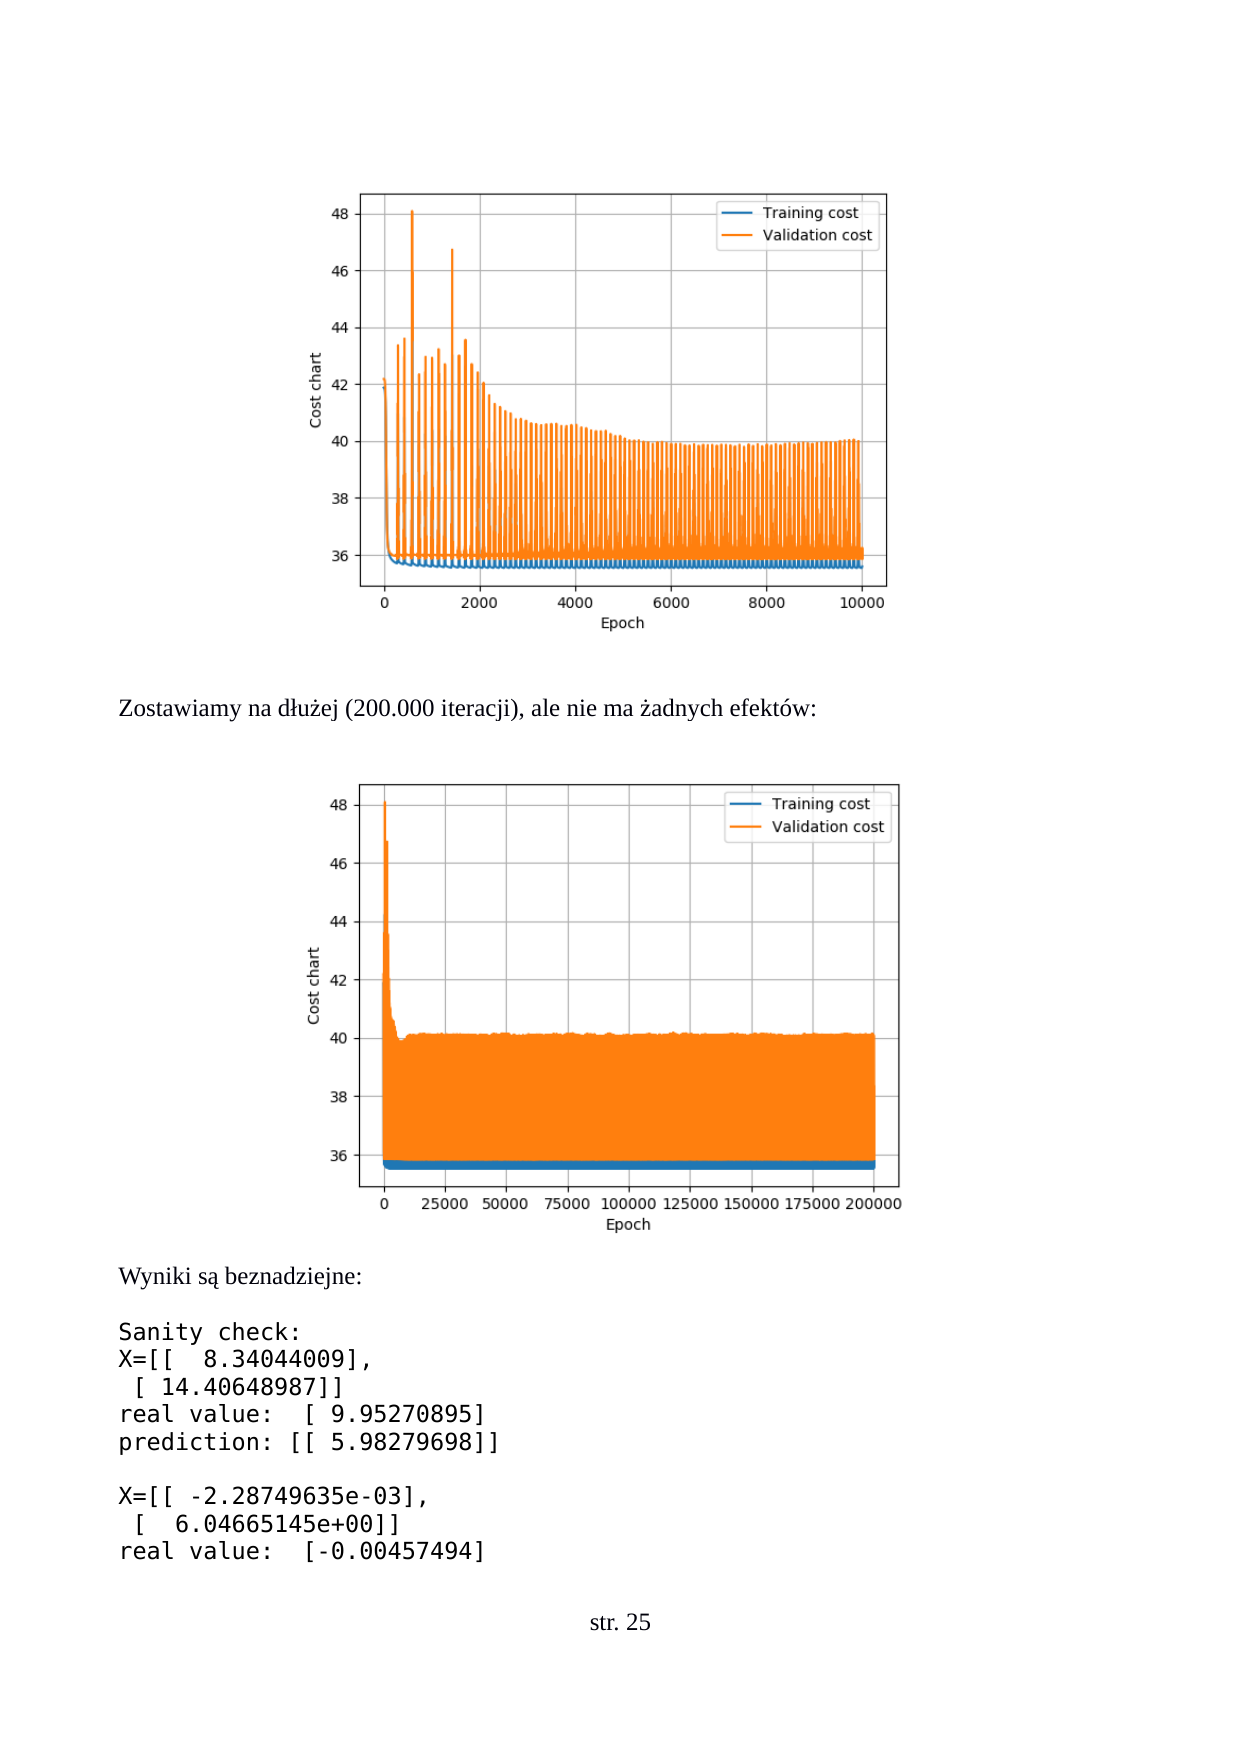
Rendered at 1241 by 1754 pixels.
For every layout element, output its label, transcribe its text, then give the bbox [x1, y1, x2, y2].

text [ 14.40648987]] [118, 1373, 1122, 1401]
text Sanity check: [118, 1318, 1122, 1346]
text [ 6.04665145e+00]] [118, 1510, 1122, 1538]
text X=[[ -2.28749635e-03], [118, 1483, 1122, 1510]
text Zostawiamy na dłużej (200.000 iteracji), ale nie ma żadnych efektów: [118, 693, 1122, 722]
text X=[[ 8.34044009], [118, 1346, 1122, 1373]
text real value: [-0.00457494] [118, 1538, 1122, 1565]
text real value: [ 9.95270895] [118, 1401, 1122, 1428]
text prediction: [[ 5.98279698]] [118, 1428, 1122, 1455]
picture [272, 721, 968, 1244]
picture [275, 132, 954, 642]
text Wyniki są beznadziejne: [118, 1261, 1122, 1290]
